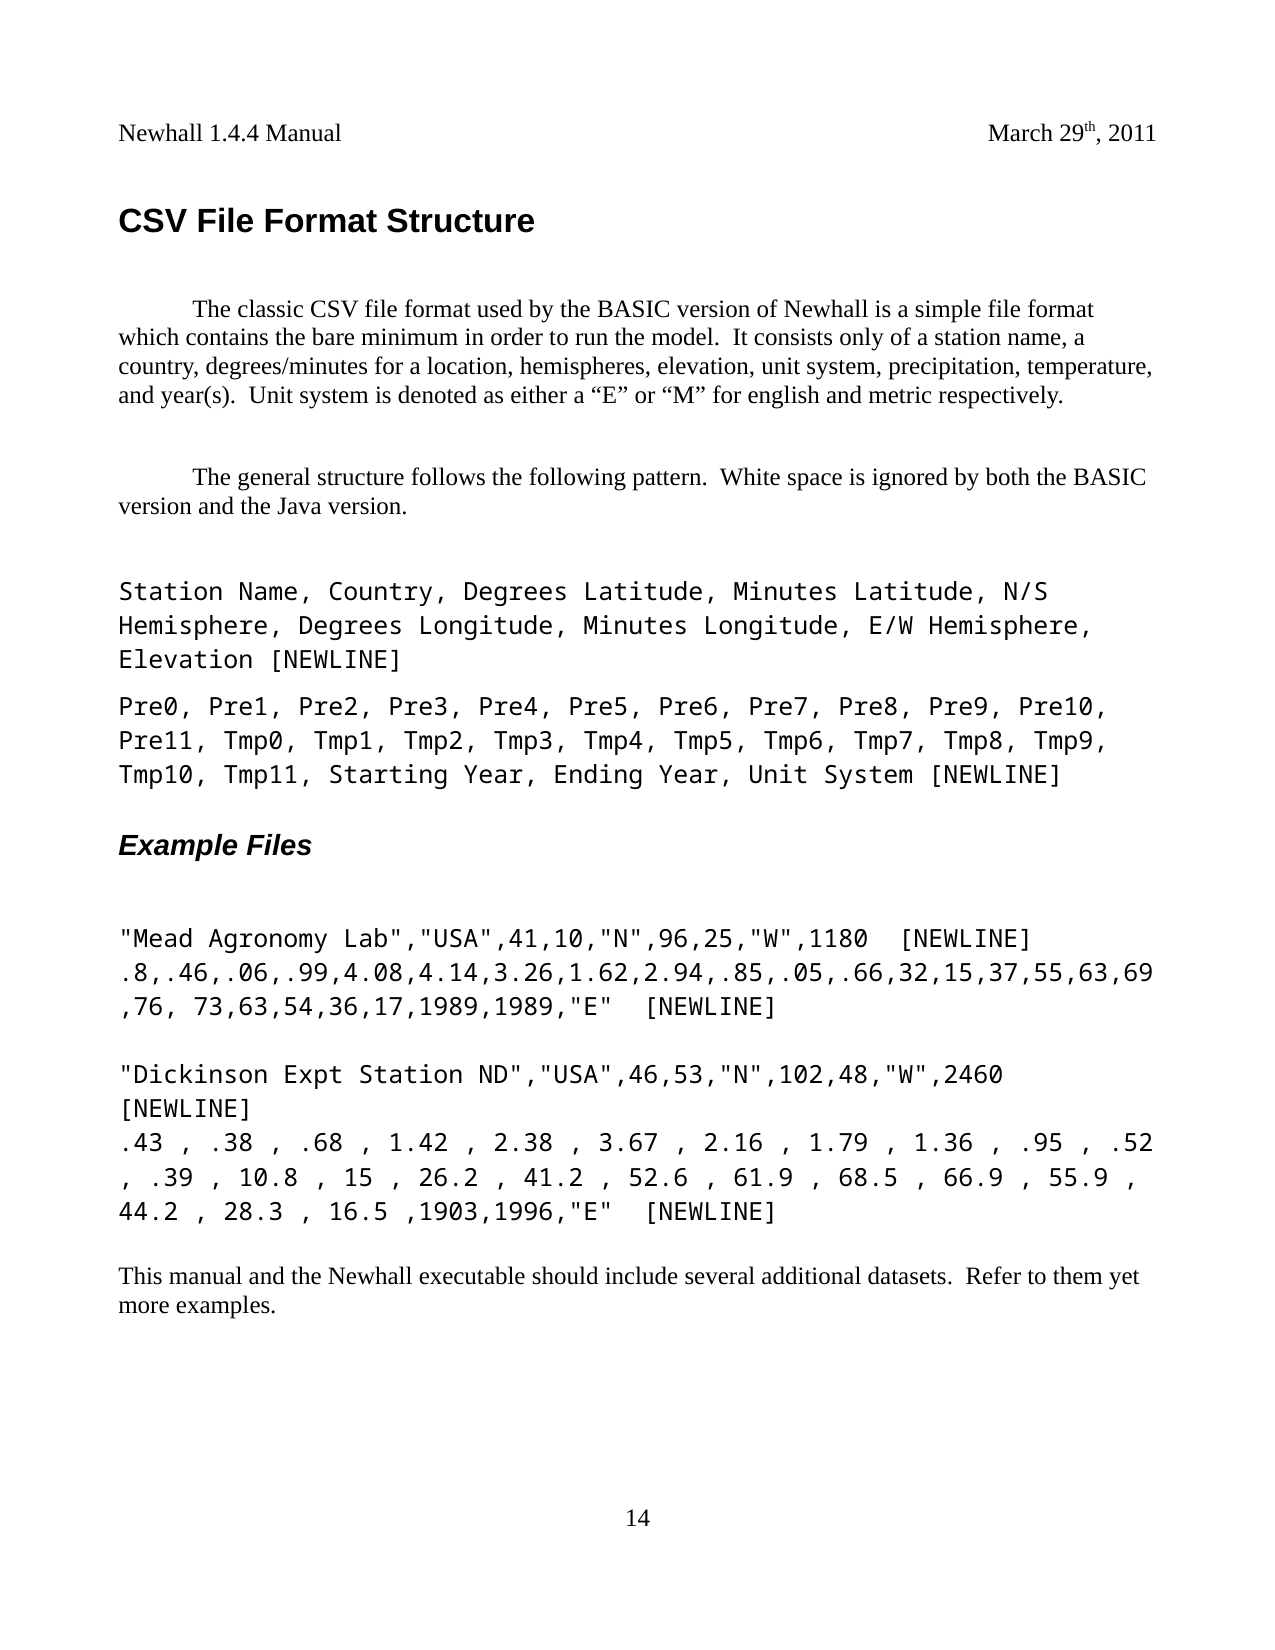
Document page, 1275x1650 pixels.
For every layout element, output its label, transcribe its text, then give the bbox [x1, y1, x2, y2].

text The classic CSV file format used by the BASIC version of Newhall is a simple file format which contains the bare minimum in order to run the model. It consists only of a station name, a country, degrees/minutes for a location, hemispheres, elevation, unit system, precipitation, temperature, and year(s). Unit system is denoted as either a “E” or “M” for english and metric respectively. [118, 294, 1157, 409]
text "Mead Agronomy Lab","USA",41,10,"N",96,25,"W",1180 [NEWLINE] [118, 921, 1157, 955]
text Station Name, Country, Degrees Latitude, Minutes Latitude, N/S Hemisphere, Degrees Longitude, Minutes Longitude, E/W Hemisphere, Elevation [NEWLINE] [118, 574, 1157, 676]
text Pre0, Pre1, Pre2, Pre3, Pre4, Pre5, Pre6, Pre7, Pre8, Pre9, Pre10, Pre11, Tmp0, Tmp1, Tmp2, Tmp3, Tmp4, Tmp5, Tmp6, Tmp7, Tmp8, Tmp9, Tmp10, Tmp11, Starting Year, Ending Year, Unit System [NEWLINE] [118, 688, 1157, 791]
text .8,.46,.06,.99,4.08,4.14,3.26,1.62,2.94,.85,.05,.66,32,15,37,55,63,69,76, 73,63,54,36,17,1989,1989,"E" [NEWLINE] [118, 955, 1157, 1023]
text .43 , .38 , .68 , 1.42 , 2.38 , 3.67 , 2.16 , 1.79 , 1.36 , .95 , .52 , .39 , 10.8 , 15 , 26.2 , 41.2 , 52.6 , 61.9 , 68.5 , 66.9 , 55.9 , 44.2 , 28.3 , 16.5 ,1903,1996,"E" [NEWLINE] [118, 1125, 1157, 1227]
subtitle CSV File Format Structure [118, 201, 1157, 240]
subtitle Example Files [118, 828, 1157, 862]
text This manual and the Newhall executable should include several additional datasets. Refer to them yet more examples. [118, 1261, 1157, 1319]
text "Dickinson Expt Station ND","USA",46,53,"N",102,48,"W",2460 [NEWLINE] [118, 1057, 1157, 1125]
text The general structure follows the following pattern. White space is ignored by both the BASIC version and the Java version. [118, 462, 1157, 520]
